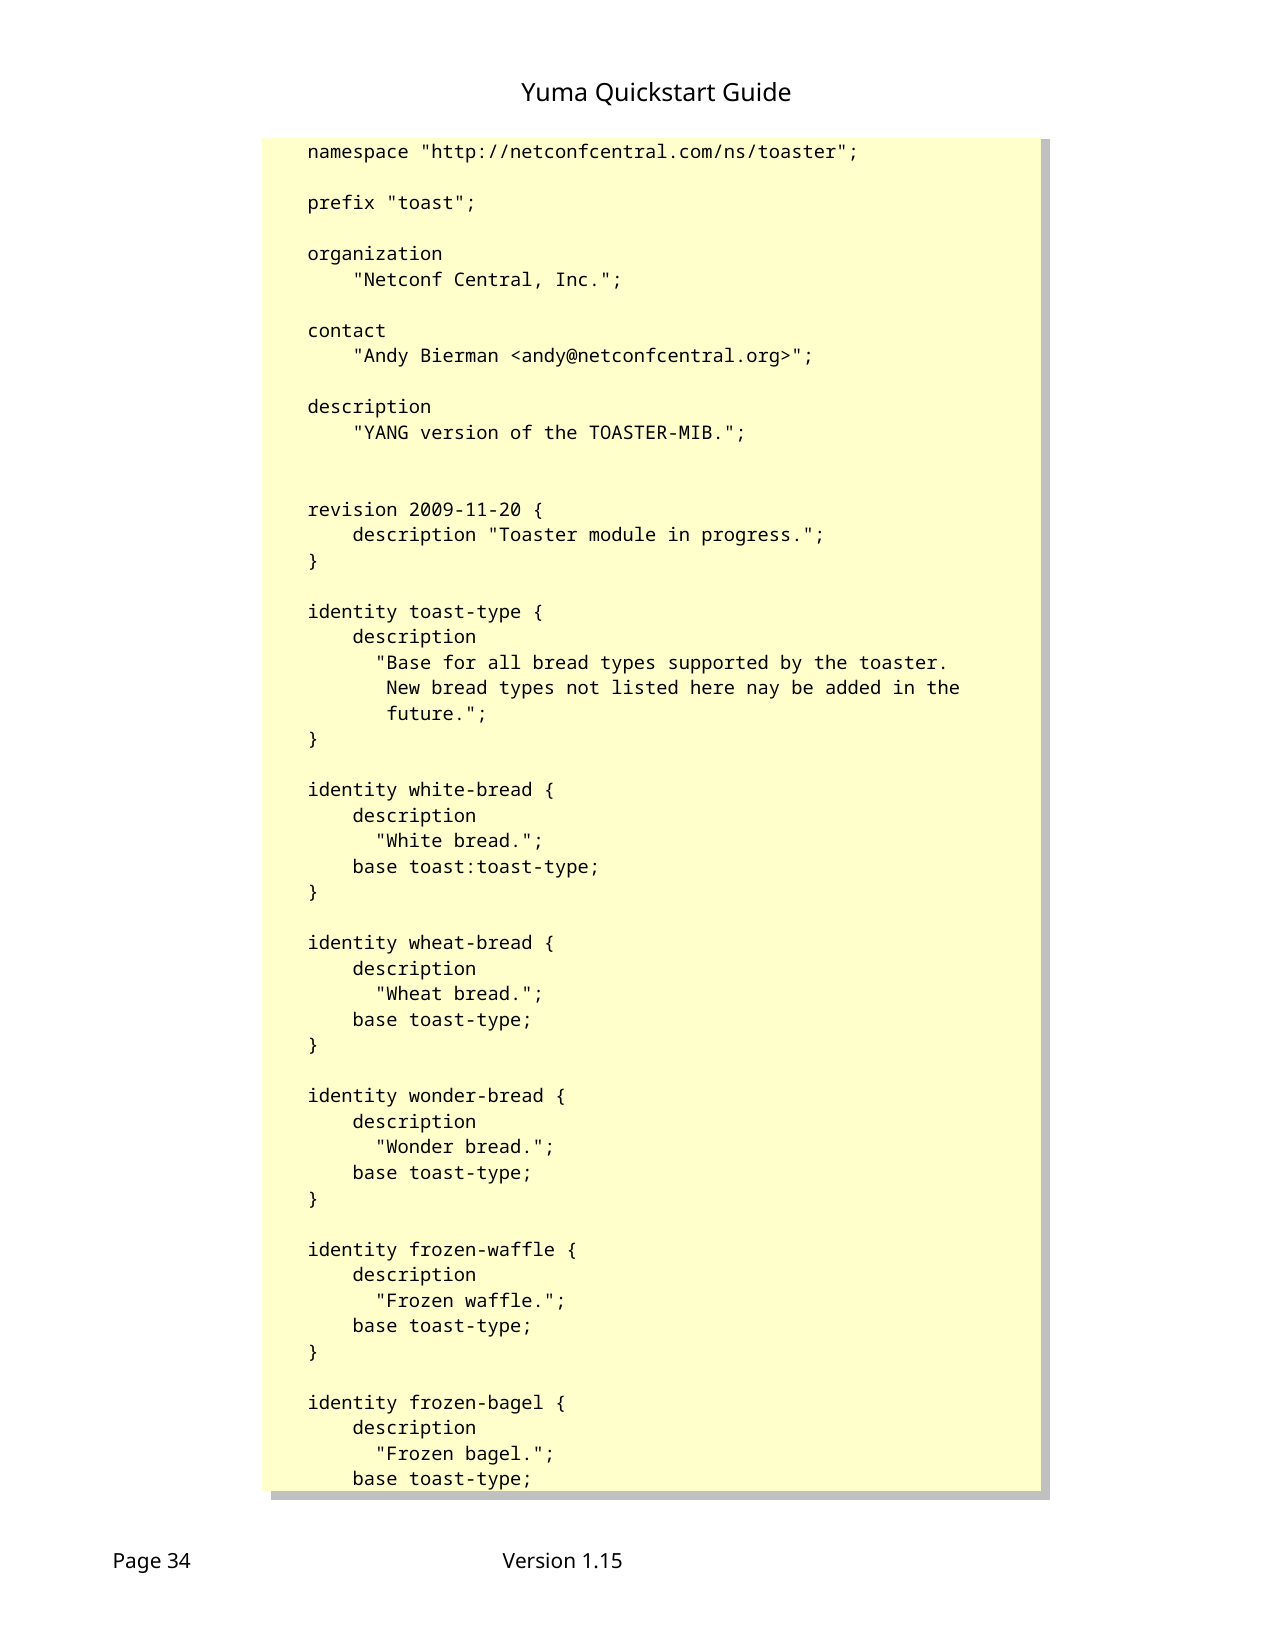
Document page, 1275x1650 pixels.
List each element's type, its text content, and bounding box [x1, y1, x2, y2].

text base toast-type; [262, 1312, 1041, 1338]
text description [262, 1414, 1041, 1440]
text "Wheat bread."; [262, 981, 1041, 1006]
text } [262, 879, 1041, 904]
text } [262, 726, 1041, 751]
text base toast-type; [262, 1006, 1041, 1032]
text base toast-type; [262, 1159, 1041, 1185]
text contact [262, 317, 1041, 343]
text description [262, 955, 1041, 981]
text identity frozen-waffle { [262, 1236, 1041, 1261]
text identity wonder-bread { [262, 1083, 1041, 1108]
text } [262, 1338, 1041, 1363]
text identity white-bread { [262, 777, 1041, 802]
text organization [262, 241, 1041, 266]
text future."; [262, 700, 1041, 726]
text revision 2009-11-20 { [262, 496, 1041, 521]
text identity wheat-bread { [262, 930, 1041, 955]
text "Frozen waffle."; [262, 1287, 1041, 1312]
text description [262, 1261, 1041, 1287]
text identity toast-type { [262, 598, 1041, 623]
text prefix "toast"; [262, 189, 1041, 215]
text } [262, 1032, 1041, 1057]
text base toast-type; [262, 1466, 1041, 1491]
text } [262, 1185, 1041, 1210]
text "Frozen bagel."; [262, 1440, 1041, 1466]
text "Base for all bread types supported by the toaster. [262, 649, 1041, 674]
text description [262, 394, 1041, 419]
text identity frozen-bagel { [262, 1389, 1041, 1414]
text New bread types not listed here nay be added in the [262, 674, 1041, 700]
text "Netconf Central, Inc."; [262, 266, 1041, 292]
text "Andy Bierman <andy@netconfcentral.org>"; [262, 343, 1041, 368]
text description "Toaster module in progress."; [262, 521, 1041, 547]
text "YANG version of the TOASTER-MIB."; [262, 419, 1041, 445]
text description [262, 623, 1041, 649]
text } [262, 547, 1041, 572]
text "Wonder bread."; [262, 1134, 1041, 1159]
text base toast:toast-type; [262, 853, 1041, 879]
text description [262, 802, 1041, 828]
text namespace "http://netconfcentral.com/ns/toaster"; [262, 138, 1041, 164]
text "White bread."; [262, 828, 1041, 853]
text description [262, 1108, 1041, 1134]
